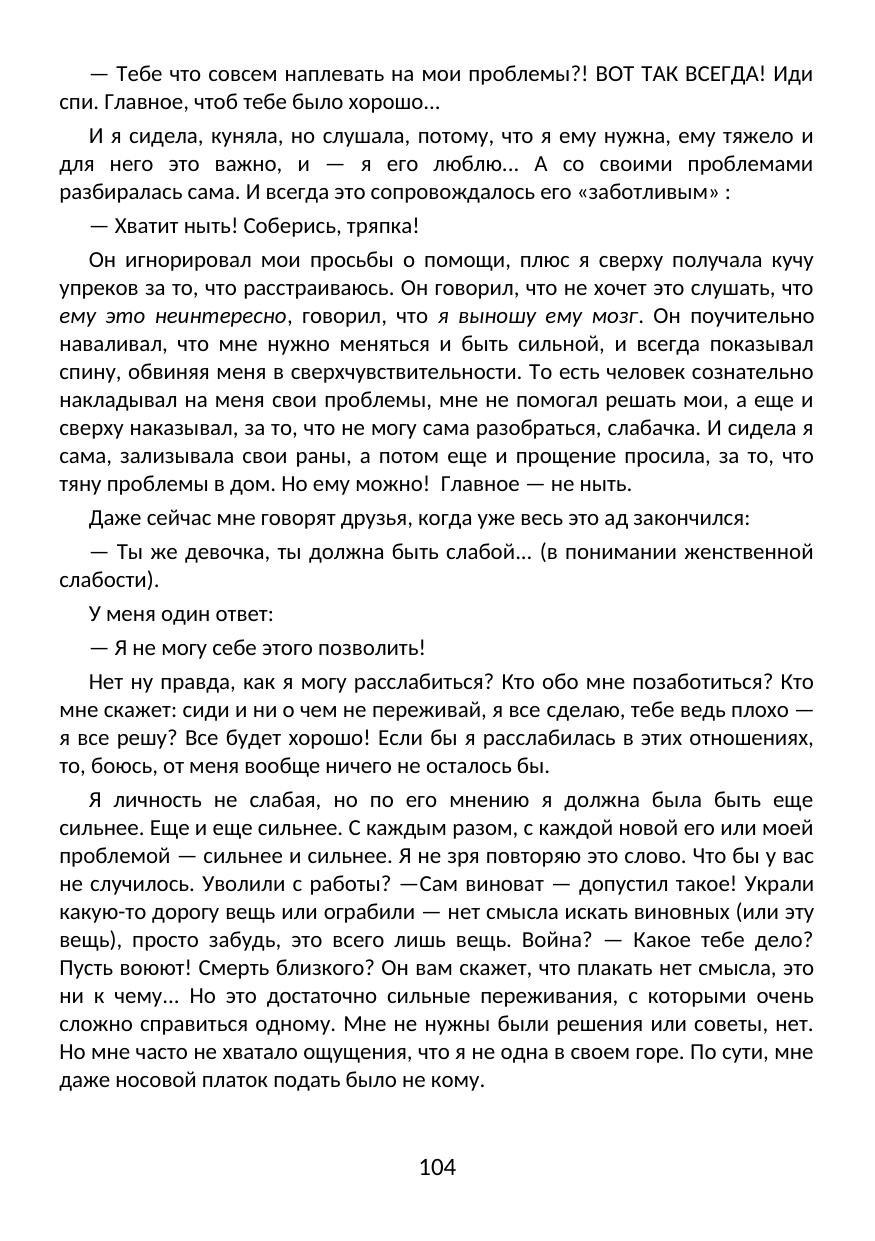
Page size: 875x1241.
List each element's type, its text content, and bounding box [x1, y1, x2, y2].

text — Тебе что совсем наплевать на мои проблемы?! ВОТ ТАК ВСЕГДА! Иди спи. Главное, чтоб тебе было хорошо... [59, 59, 815, 115]
text У меня один ответ: [59, 599, 815, 627]
text И я сидела, куняла, но слушала, потому, что я ему нужна, ему тяжело и для него это важно, и — я его люблю... А со своими проблемами разбиралась сама. И всегда это сопровождалось его «заботливым» : [59, 121, 815, 205]
text Он игнорировал мои просьбы о помощи, плюс я сверху получала кучу упреков за то, что расстраиваюсь. Он говорил, что не хочет это слушать, что ему это неинтересно, говорил, что я выношу ему мозг. Он поучительно наваливал, что мне нужно меняться и быть сильной, и всегда показывал спину, обвиняя меня в сверхчувствительности. То есть человек сознательно накладывал на меня свои проблемы, мне не помогал решать мои, а еще и сверху наказывал, за то, что не могу сама разобраться, слабачка. И сидела я сама, зализывала свои раны, а потом еще и прощение просила, за то, что тяну проблемы в дом. Но ему можно! Главное — не ныть. [59, 245, 815, 497]
text Я личность не слабая, но по его мнению я должна была быть еще сильнее. Еще и еще сильнее. С каждым разом, с каждой новой его или моей проблемой — сильнее и сильнее. Я не зря повторяю это слово. Что бы у вас не случилось. Уволили с работы? —Сам виноват — допустил такое! Украли какую-то дорогу вещь или ограбили — нет смысла искать виновных (или эту вещь), просто забудь, это всего лишь вещь. Война? — Какое тебе дело? Пусть воюют! Смерть близкого? Он вам скажет, что плакать нет смысла, это ни к чему... Но это достаточно сильные переживания, с которыми очень сложно справиться одному. Мне не нужны были решения или советы, нет. Но мне часто не хватало ощущения, что я не одна в своем горе. По сути, мне даже носовой платок подать было не кому. [59, 785, 815, 1093]
text Даже сейчас мне говорят друзья, когда уже весь это ад закончился: [59, 503, 815, 531]
text — Ты же девочка, ты должна быть слабой... (в понимании женственной слабости). [59, 537, 815, 593]
text — Хватит ныть! Соберись, тряпка! [59, 211, 815, 239]
text — Я не могу себе этого позволить! [59, 633, 815, 661]
text Нет ну правда, как я могу расслабиться? Кто обо мне позаботиться? Кто мне скажет: сиди и ни о чем не переживай, я все сделаю, тебе ведь плохо — я все решу? Все будет хорошо! Если бы я расслабилась в этих отношениях, то, боюсь, от меня вообще ничего не осталось бы. [59, 667, 815, 779]
